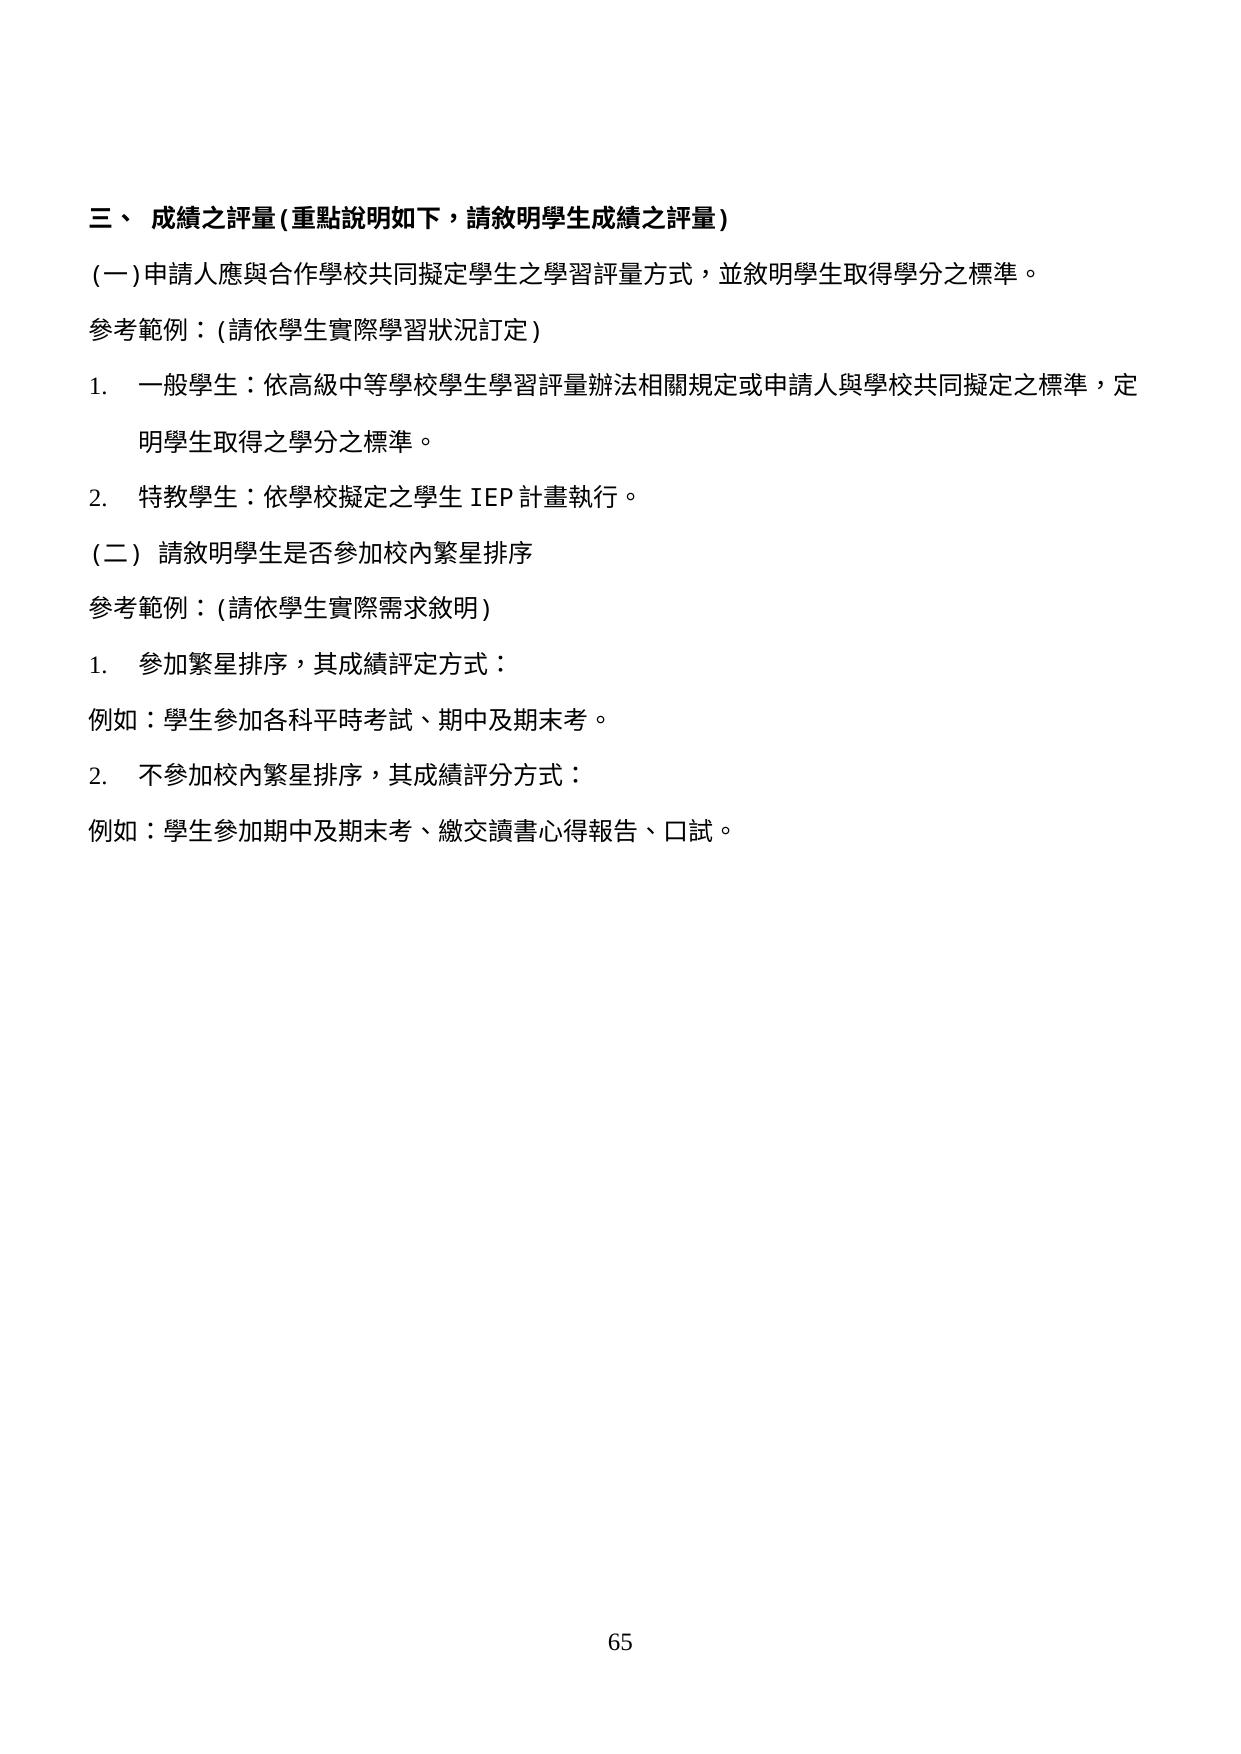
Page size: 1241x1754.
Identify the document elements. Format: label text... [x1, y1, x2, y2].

list 特教學生：依學校擬定之學生IEP計畫執行。 [89, 477, 1152, 514]
text 例如：學生參加各科平時考試、期中及期末考。 [89, 699, 1152, 737]
text 例如：學生參加期中及期末考、繳交讀書心得報告、口試。 [89, 811, 1152, 848]
text 三、 成績之評量(重點說明如下，請敘明學生成績之評量) [89, 198, 1152, 236]
text 參考範例：(請依學生實際學習狀況訂定) [89, 309, 1152, 347]
list 一般學生：依高級中等學校學生學習評量辦法相關規定或申請人與學校共同擬定之標準，定明學生取得之學分之標準。 [89, 365, 1152, 459]
list 參加繁星排序，其成績評定方式： [89, 644, 1152, 681]
text (一)申請人應與合作學校共同擬定學生之學習評量方式，並敘明學生取得學分之標準。 [89, 254, 1152, 291]
text 參考範例：(請依學生實際需求敘明) [89, 588, 1152, 626]
text (二) 請敘明學生是否參加校內繁星排序 [89, 533, 1152, 570]
list 不參加校內繁星排序，其成績評分方式： [89, 755, 1152, 793]
